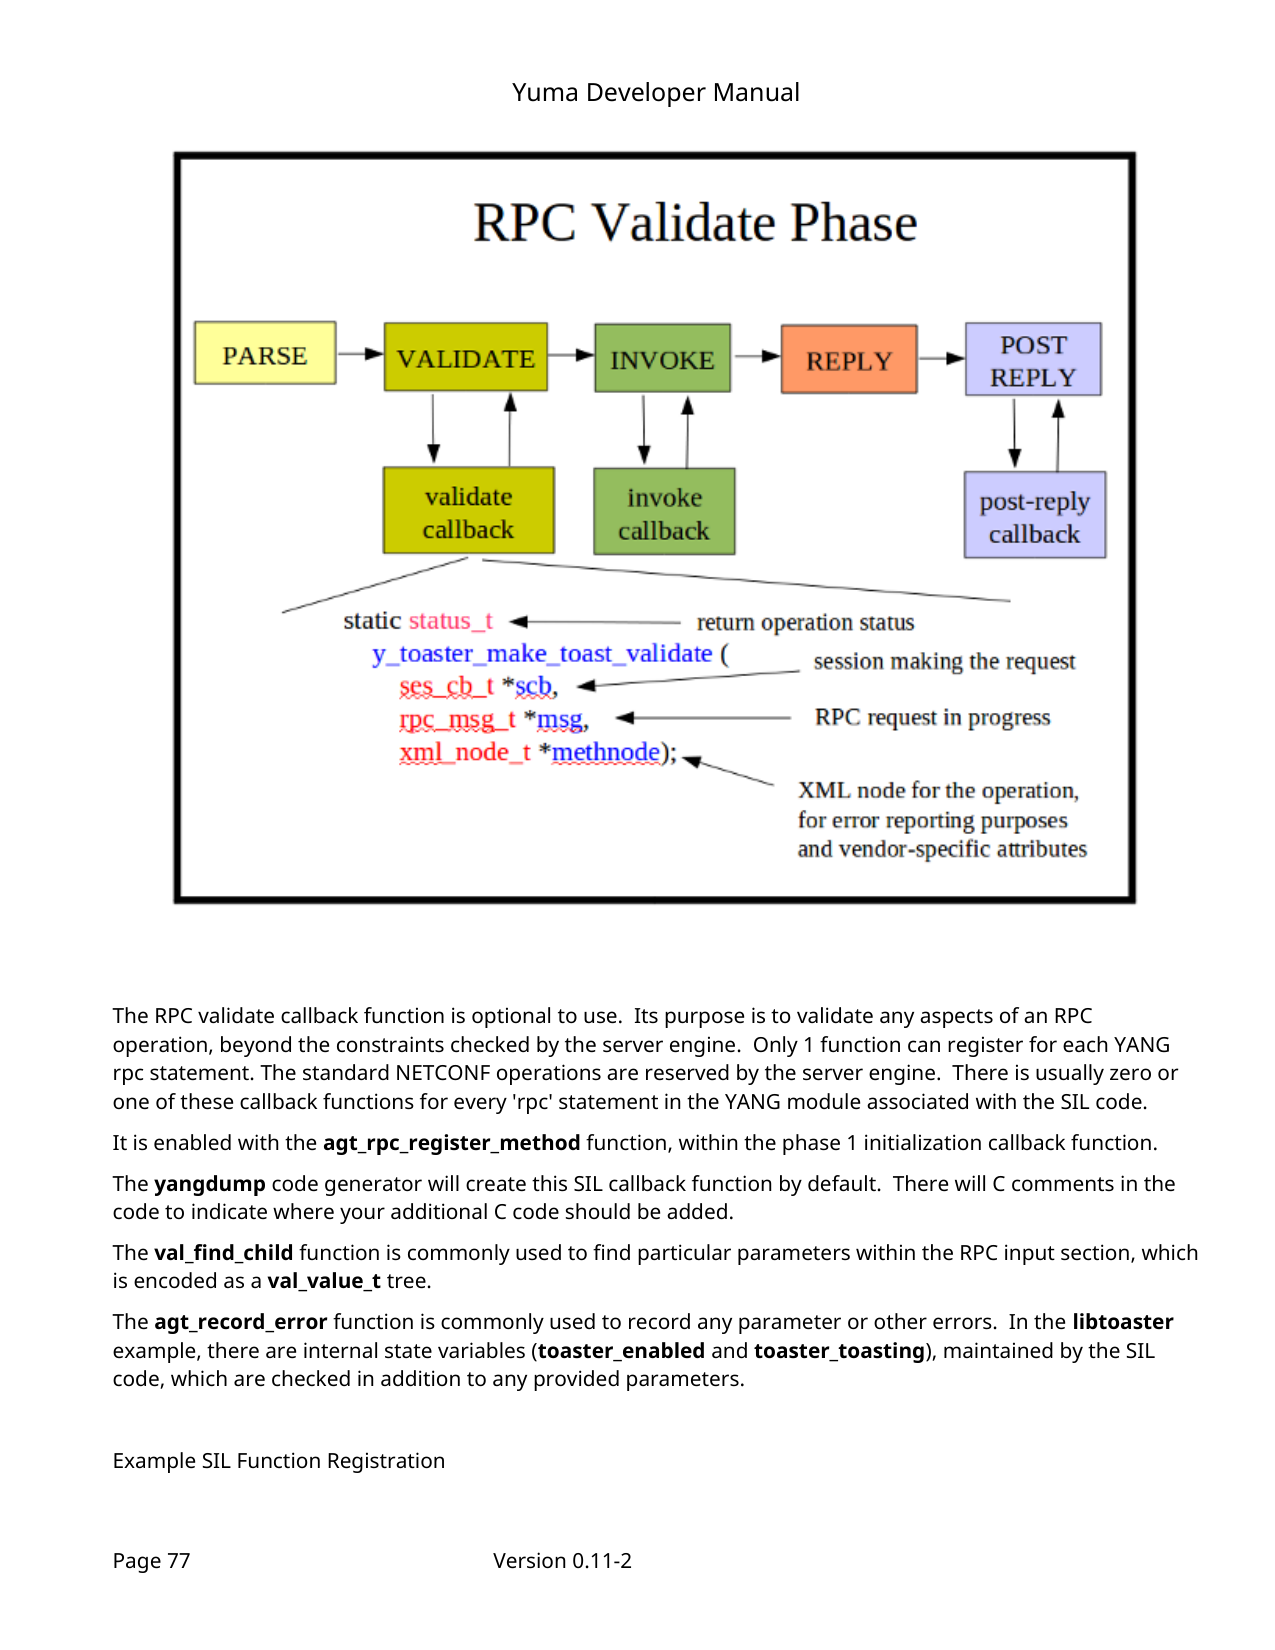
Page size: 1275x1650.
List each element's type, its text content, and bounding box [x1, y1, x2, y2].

text It is enabled with the agt_rpc_register_method function, within the phase 1 initialization callback function. [112, 1128, 1200, 1156]
text The val_find_child function is commonly used to find particular parameters within the RPC input section, which is encoded as a val_value_t tree. [112, 1238, 1200, 1295]
text The yangdump code generator will create this SIL callback function by default. There will C comments in the code to indicate where your additional C code should be added. [112, 1169, 1200, 1226]
text Example SIL Function Registration [112, 1446, 1200, 1475]
text The RPC validate callback function is optional to use. Its purpose is to validate any aspects of an RPC operation, beyond the constraints checked by the server engine. Only 1 function can register for each YANG rpc statement. The standard NETCONF operations are reserved by the server engine. There is usually zero or one of these callback functions for every 'rpc' statement in the YANG module associated with the SIL code. [112, 1002, 1200, 1115]
picture [148, 138, 1164, 920]
text The agt_record_error function is commonly used to record any parameter or other errors. In the libtoaster example, there are internal state variables (toaster_enabled and toaster_toasting), maintained by the SIL code, which are checked in addition to any provided parameters. [112, 1307, 1200, 1393]
